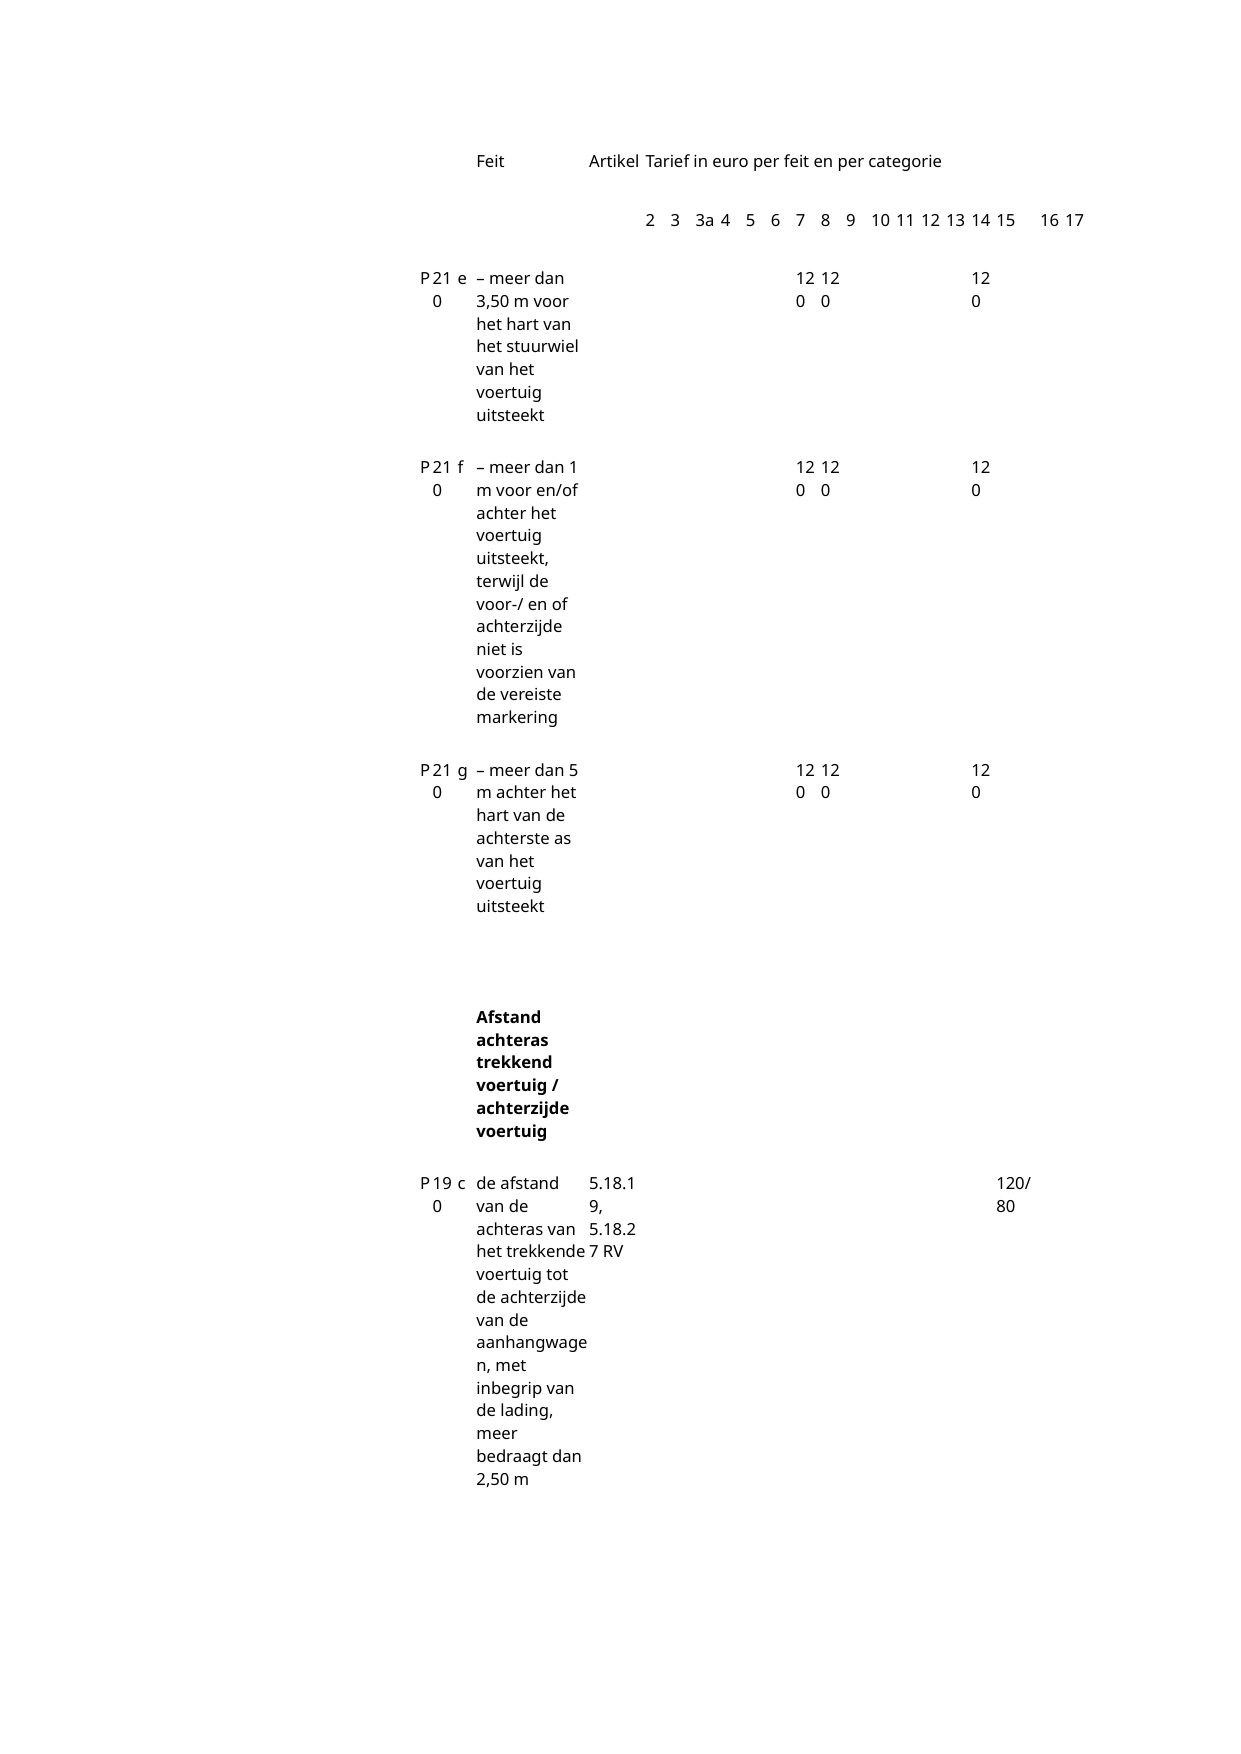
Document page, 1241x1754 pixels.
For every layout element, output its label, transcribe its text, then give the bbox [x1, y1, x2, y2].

table_cell [1065, 1172, 1090, 1520]
table_cell [695, 1172, 721, 1520]
table_cell [746, 267, 771, 456]
table_cell [1040, 1520, 1065, 1578]
table_cell f [458, 456, 476, 758]
table_cell [796, 1172, 821, 1520]
table_cell [1040, 267, 1065, 456]
table_cell P [420, 267, 432, 456]
table_cell 120 [796, 267, 821, 456]
table_cell [589, 758, 645, 947]
table_cell [645, 456, 670, 758]
table_cell 5.18.19, 5.18.27 RV [589, 1172, 645, 1520]
table_cell [695, 758, 721, 947]
table_cell 120/80 [996, 1172, 1040, 1520]
table_header [458, 150, 476, 208]
table_cell [971, 1172, 996, 1520]
table_header [433, 150, 457, 208]
table_cell 210 [433, 758, 457, 947]
table_cell – meer dan 1 m voor en/of achter het voertuig uitsteekt, terwijl de voor-/ en of achterzijde niet is voorzien van de vereiste markering [476, 456, 589, 758]
table_cell [821, 1006, 846, 1172]
table_cell 120 [821, 758, 846, 947]
table_cell [1040, 1172, 1065, 1520]
table_cell [771, 758, 796, 947]
table_cell 120 [971, 267, 996, 456]
table_cell [846, 1172, 871, 1520]
table_cell [996, 267, 1040, 456]
table_cell [458, 209, 476, 267]
table_cell [1065, 758, 1090, 947]
table_cell [946, 1006, 971, 1172]
table_cell [670, 758, 695, 947]
table_cell [645, 947, 670, 1006]
table_cell [896, 947, 921, 1006]
table_cell 120 [971, 456, 996, 758]
table_cell [946, 1520, 971, 1578]
table_cell [846, 758, 871, 947]
table_cell [1065, 1520, 1090, 1578]
table_cell [420, 947, 432, 1006]
table_cell [721, 1006, 746, 1172]
table_cell [695, 456, 721, 758]
table_cell [921, 267, 946, 456]
table_cell [846, 267, 871, 456]
table_cell 17 [1065, 209, 1090, 267]
table_cell 210 [433, 267, 457, 456]
table_cell [846, 1006, 871, 1172]
table_cell [746, 1172, 771, 1520]
table_header Artikel [589, 150, 645, 208]
table_cell [846, 1520, 871, 1578]
table_cell [996, 456, 1040, 758]
table_cell [645, 1172, 670, 1520]
table_cell P [420, 1172, 432, 1520]
table_cell [645, 758, 670, 947]
table_cell 4 [721, 209, 746, 267]
table_cell [695, 1520, 721, 1578]
table_cell [971, 947, 996, 1006]
table_cell 14 [971, 209, 996, 267]
table_cell [846, 947, 871, 1006]
table_cell P [420, 758, 432, 947]
table_cell 12 [921, 209, 946, 267]
table_cell [1040, 758, 1065, 947]
table_cell [721, 758, 746, 947]
table_cell [695, 267, 721, 456]
table_cell [921, 947, 946, 1006]
table_cell [589, 267, 645, 456]
table_cell [946, 456, 971, 758]
table_cell [996, 947, 1040, 1006]
table_cell [796, 1006, 821, 1172]
table_cell [1065, 267, 1090, 456]
table_cell [670, 267, 695, 456]
table_cell 16 [1040, 209, 1065, 267]
table_cell [746, 456, 771, 758]
table_cell [476, 209, 589, 267]
table_cell [458, 1520, 476, 1578]
table_cell [670, 1006, 695, 1172]
table_cell [946, 267, 971, 456]
table_cell [771, 947, 796, 1006]
table_cell [821, 1172, 846, 1520]
table_cell [996, 758, 1040, 947]
table_cell [670, 1520, 695, 1578]
table_cell [589, 947, 645, 1006]
table_cell [1065, 456, 1090, 758]
table_cell [771, 1172, 796, 1520]
table_cell 3 [670, 209, 695, 267]
table_cell 120 [971, 758, 996, 947]
table_cell 11 [896, 209, 921, 267]
table_cell [871, 1006, 896, 1172]
table_cell [821, 1520, 846, 1578]
table_cell [645, 267, 670, 456]
table_cell [871, 1520, 896, 1578]
table_cell [846, 456, 871, 758]
table_header Feit [476, 150, 589, 208]
table_cell [721, 947, 746, 1006]
table_cell [589, 456, 645, 758]
table_cell [433, 1520, 457, 1578]
table_cell [589, 1520, 645, 1578]
table_cell 120 [796, 758, 821, 947]
table_cell [589, 209, 645, 267]
table_cell [1040, 1006, 1065, 1172]
table_cell [721, 1520, 746, 1578]
table_cell 120 [796, 456, 821, 758]
table_cell [871, 1172, 896, 1520]
table_cell [871, 758, 896, 947]
table_cell 8 [821, 209, 846, 267]
table_cell [771, 1006, 796, 1172]
table_cell [1040, 456, 1065, 758]
table_cell [1040, 947, 1065, 1006]
table_cell [695, 1006, 721, 1172]
table_cell [896, 758, 921, 947]
table_cell [670, 1172, 695, 1520]
table_cell [896, 1520, 921, 1578]
table_cell g [458, 758, 476, 947]
table_cell [921, 1172, 946, 1520]
table_cell [721, 456, 746, 758]
table_cell [921, 456, 946, 758]
table_header [420, 150, 432, 208]
table_cell 13 [946, 209, 971, 267]
table_cell 190 [433, 1172, 457, 1520]
table_cell 7 [796, 209, 821, 267]
table_cell [896, 1172, 921, 1520]
table_cell [921, 1006, 946, 1172]
table_cell [921, 1520, 946, 1578]
table_cell [821, 947, 846, 1006]
table_cell – meer dan 5 m achter het hart van de achterste as van het voertuig uitsteekt [476, 758, 589, 947]
table_cell [721, 1172, 746, 1520]
table_cell – meer dan 3,50 m voor het hart van het stuurwiel van het voertuig uitsteekt [476, 267, 589, 456]
table_cell [721, 267, 746, 456]
table_cell [796, 947, 821, 1006]
table_cell [771, 267, 796, 456]
table_cell [871, 947, 896, 1006]
table_cell [871, 267, 896, 456]
table_cell [921, 758, 946, 947]
table_cell [1065, 1006, 1090, 1172]
table_cell 6 [771, 209, 796, 267]
table_cell [971, 1520, 996, 1578]
table_cell [645, 1520, 670, 1578]
table_cell 3a [695, 209, 721, 267]
table_cell 5 [746, 209, 771, 267]
table_cell [896, 456, 921, 758]
table_cell 10 [871, 209, 896, 267]
table_cell [771, 1520, 796, 1578]
table_cell [746, 1006, 771, 1172]
table_cell [476, 947, 589, 1006]
table_cell 210 [433, 456, 457, 758]
table_cell [589, 1006, 645, 1172]
table_cell Afstand achteras trekkend voertuig / achterzijde voertuig [476, 1006, 589, 1172]
table_cell c [458, 1172, 476, 1520]
table_cell [996, 1520, 1040, 1578]
table_cell [433, 1006, 457, 1172]
table_cell [896, 1006, 921, 1172]
table_cell [420, 1006, 432, 1172]
table_cell [420, 209, 432, 267]
table_cell [458, 1006, 476, 1172]
table_cell [645, 1006, 670, 1172]
table_cell [1065, 947, 1090, 1006]
table_cell [996, 1006, 1040, 1172]
table_cell 15 [996, 209, 1040, 267]
table_cell de afstand van de achteras van het trekkende voertuig tot de achterzijde van de aanhangwagen, met inbegrip van de lading, meer bedraagt dan 2,50 m [476, 1172, 589, 1520]
table_cell [971, 1006, 996, 1172]
table_cell [476, 1520, 589, 1578]
table_cell [433, 947, 457, 1006]
table_cell [946, 947, 971, 1006]
table_cell [670, 456, 695, 758]
table_cell 9 [846, 209, 871, 267]
table_cell [771, 456, 796, 758]
table_cell [871, 456, 896, 758]
table_cell [670, 947, 695, 1006]
table_cell [746, 947, 771, 1006]
table_header Tarief in euro per feit en per categorie [645, 150, 1090, 208]
table_cell [796, 1520, 821, 1578]
table_cell P [420, 456, 432, 758]
table_cell [946, 1172, 971, 1520]
table_cell [896, 267, 921, 456]
table_cell 120 [821, 267, 846, 456]
table_cell 120 [821, 456, 846, 758]
table_cell [946, 758, 971, 947]
table_cell e [458, 267, 476, 456]
table_cell [433, 209, 457, 267]
table_cell 2 [645, 209, 670, 267]
table_cell [746, 1520, 771, 1578]
table_cell [695, 947, 721, 1006]
table_cell [420, 1520, 432, 1578]
table_cell [746, 758, 771, 947]
table_cell [458, 947, 476, 1006]
